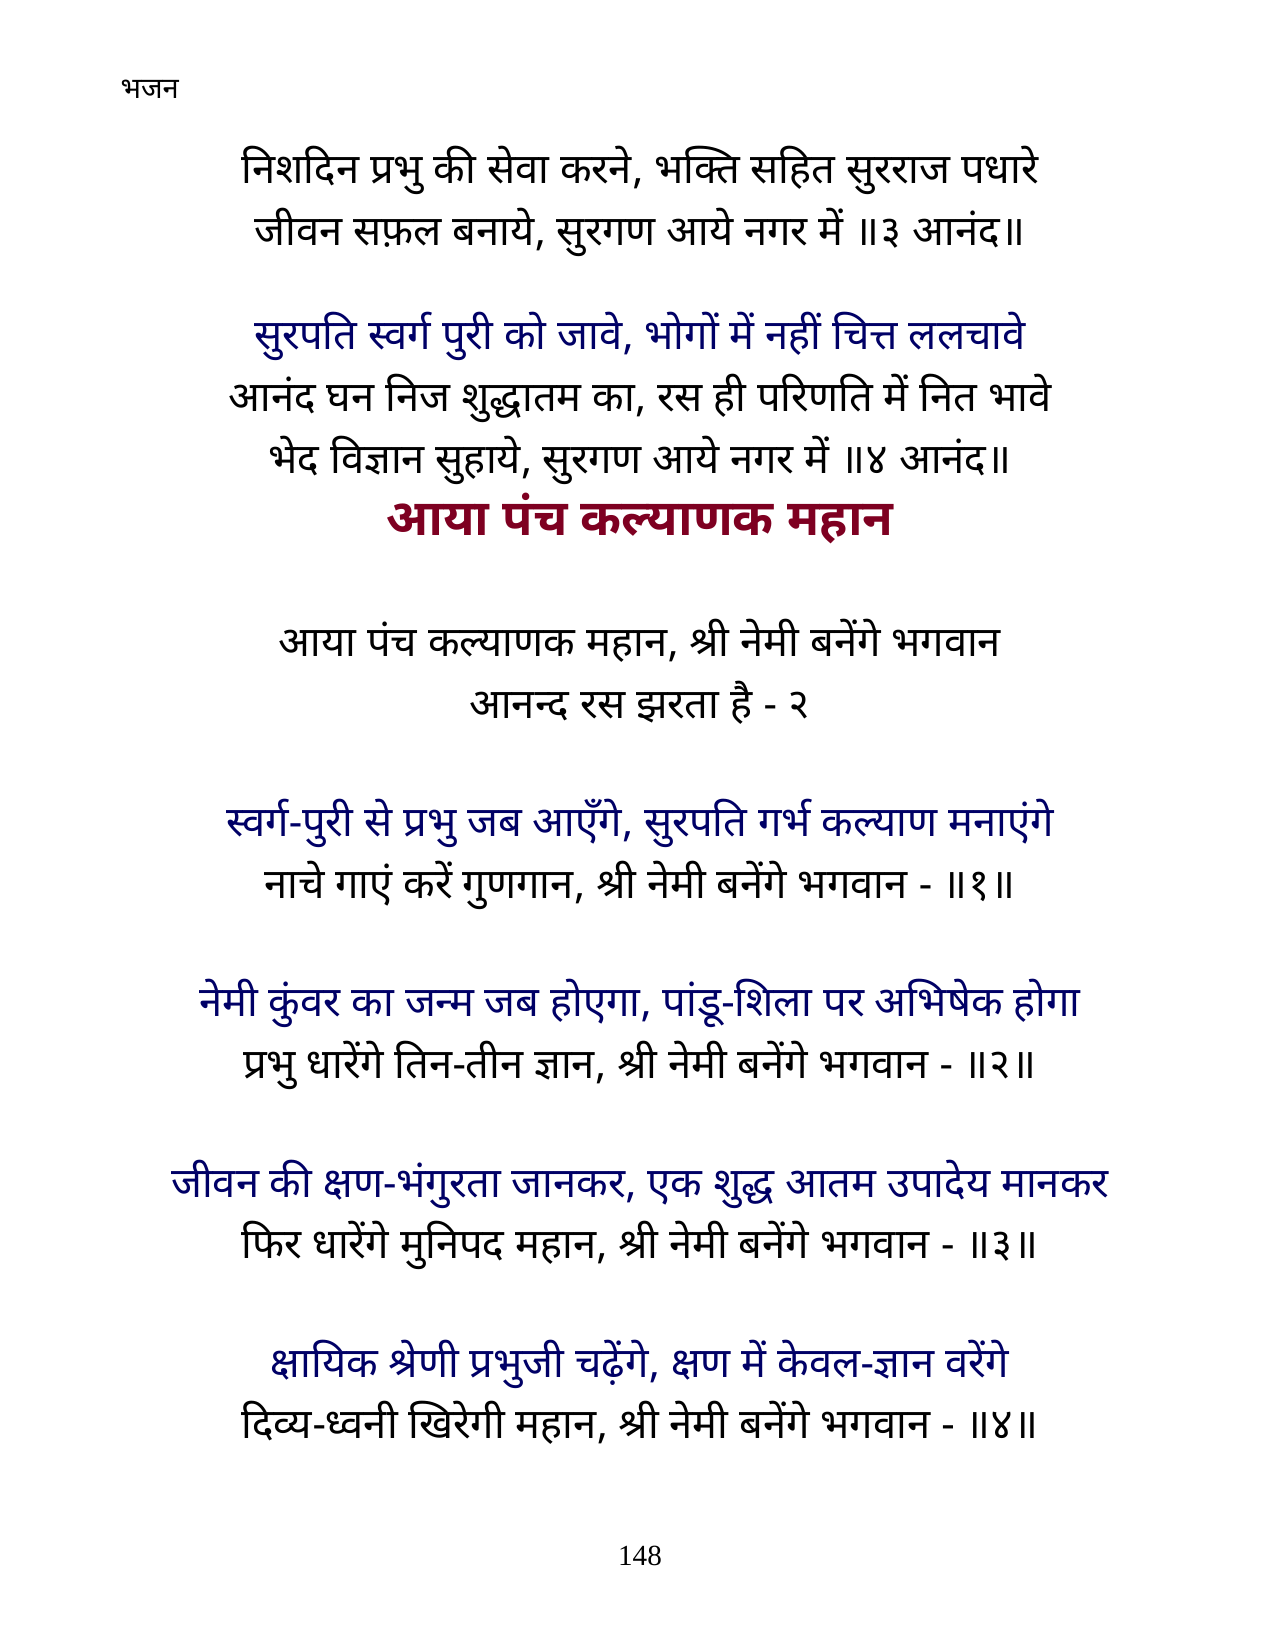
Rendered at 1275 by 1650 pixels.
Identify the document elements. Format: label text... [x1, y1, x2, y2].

text फिर धारेंगे मुनिपद महान, श्री नेमी बनेंगे भगवान - ॥३॥ [83, 1214, 1196, 1276]
text भेद विज्ञान सुहाये, सुरगण आये नगर में ॥४ आनंद॥ [83, 428, 1196, 490]
text क्षायिक श्रेणी प्रभुजी चढ़ेंगे, क्षण में केवल-ज्ञान वरेंगे [83, 1332, 1196, 1394]
text स्वर्ग-पुरी से प्रभु जब आएँगे, सुरपति गर्भ कल्याण मनाएंगे [83, 792, 1196, 854]
text आनंद घन निज शुद्धातम का, रस ही परिणति में नित भावे [83, 367, 1196, 428]
text सुरपति स्वर्ग पुरी को जावे, भोगों में नहीं चित्त ललचावे [83, 305, 1196, 367]
text नेमी कुंवर का जन्म जब होएगा, पांडू-शिला पर अभिषेक होगा [83, 972, 1196, 1034]
text प्रभु धारेंगे तिन-तीन ज्ञान, श्री नेमी बनेंगे भगवान - ॥२॥ [83, 1034, 1196, 1096]
text नाचे गाएं करें गुणगान, श्री नेमी बनेंगे भगवान - ॥१॥ [83, 854, 1196, 916]
text निशदिन प्रभु की सेवा करने, भक्ति सहित सुरराज पधारे [83, 139, 1196, 201]
text जीवन की क्षण-भंगुरता जानकर, एक शुद्ध आतम उपादेय मानकर [83, 1152, 1196, 1214]
text दिव्य-ध्वनी खिरेगी महान, श्री नेमी बनेंगे भगवान - ॥४॥ [83, 1394, 1196, 1456]
text आनन्द रस झरता है - २ [83, 674, 1196, 735]
text जीवन सफ़ल बनाये, सुरगण आये नगर में ॥३ आनंद॥ [83, 201, 1196, 262]
text आया पंच कल्याणक महान, श्री नेमी बनेंगे भगवान [83, 612, 1196, 674]
text आया पंच कल्याणक महान [83, 490, 1196, 555]
